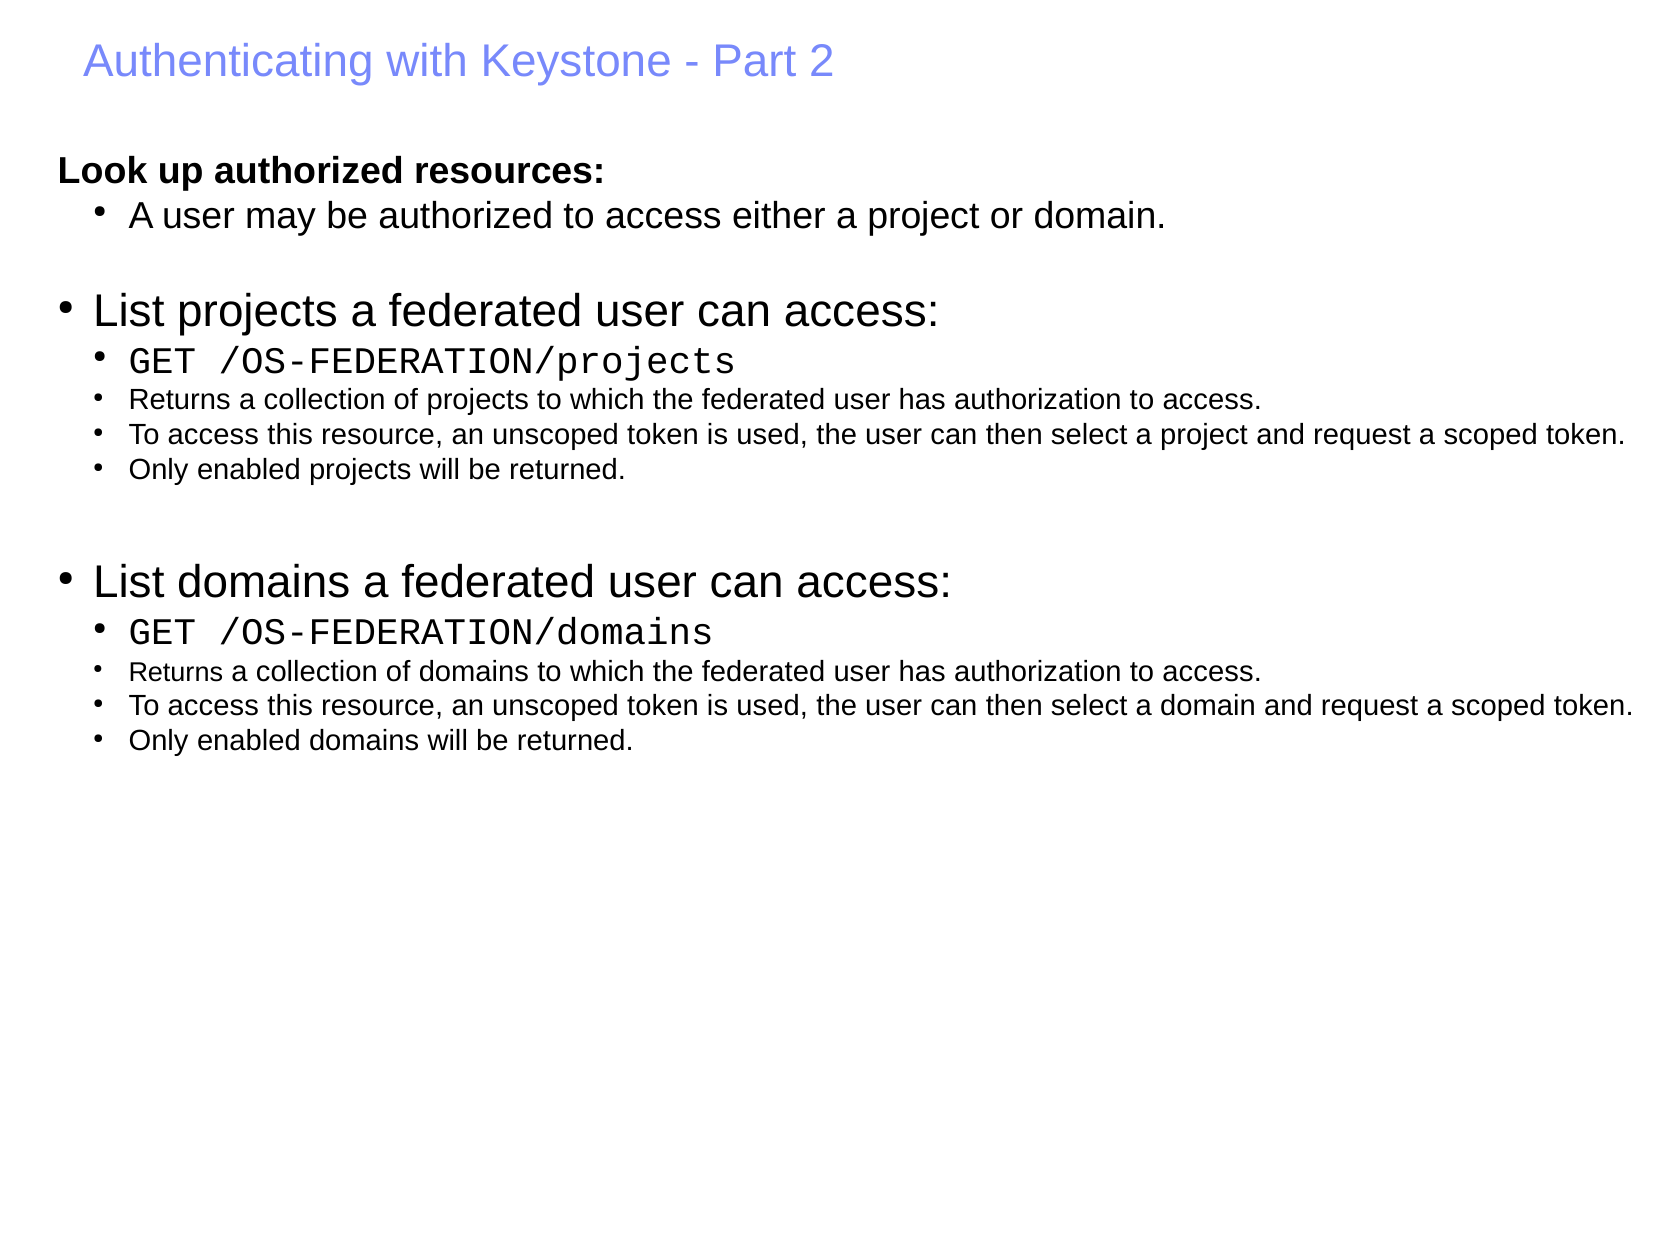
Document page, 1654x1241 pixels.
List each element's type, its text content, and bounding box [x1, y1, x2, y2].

text_box Authenticating with Keystone - Part 2 [32, 29, 1604, 101]
text_box Look up authorized resources: A user may be authorized to access either a project or domain. List projects a federated user can access: GET /OS-FEDERATION/projects Returns a collection of projects to which the federated user has authorization to access. To access this resource, an unscoped token is used, the user can then select a project and request a scoped token. Only enabled projects will be returned. List domains a federated user can access: GET /OS-FEDERATION/domains Returns a collection of domains to which the federated user has authorization to access. To access this resource, an unscoped token is used, the user can then select a domain and request a scoped token. Only enabled domains will be returned. [42, 138, 1654, 765]
